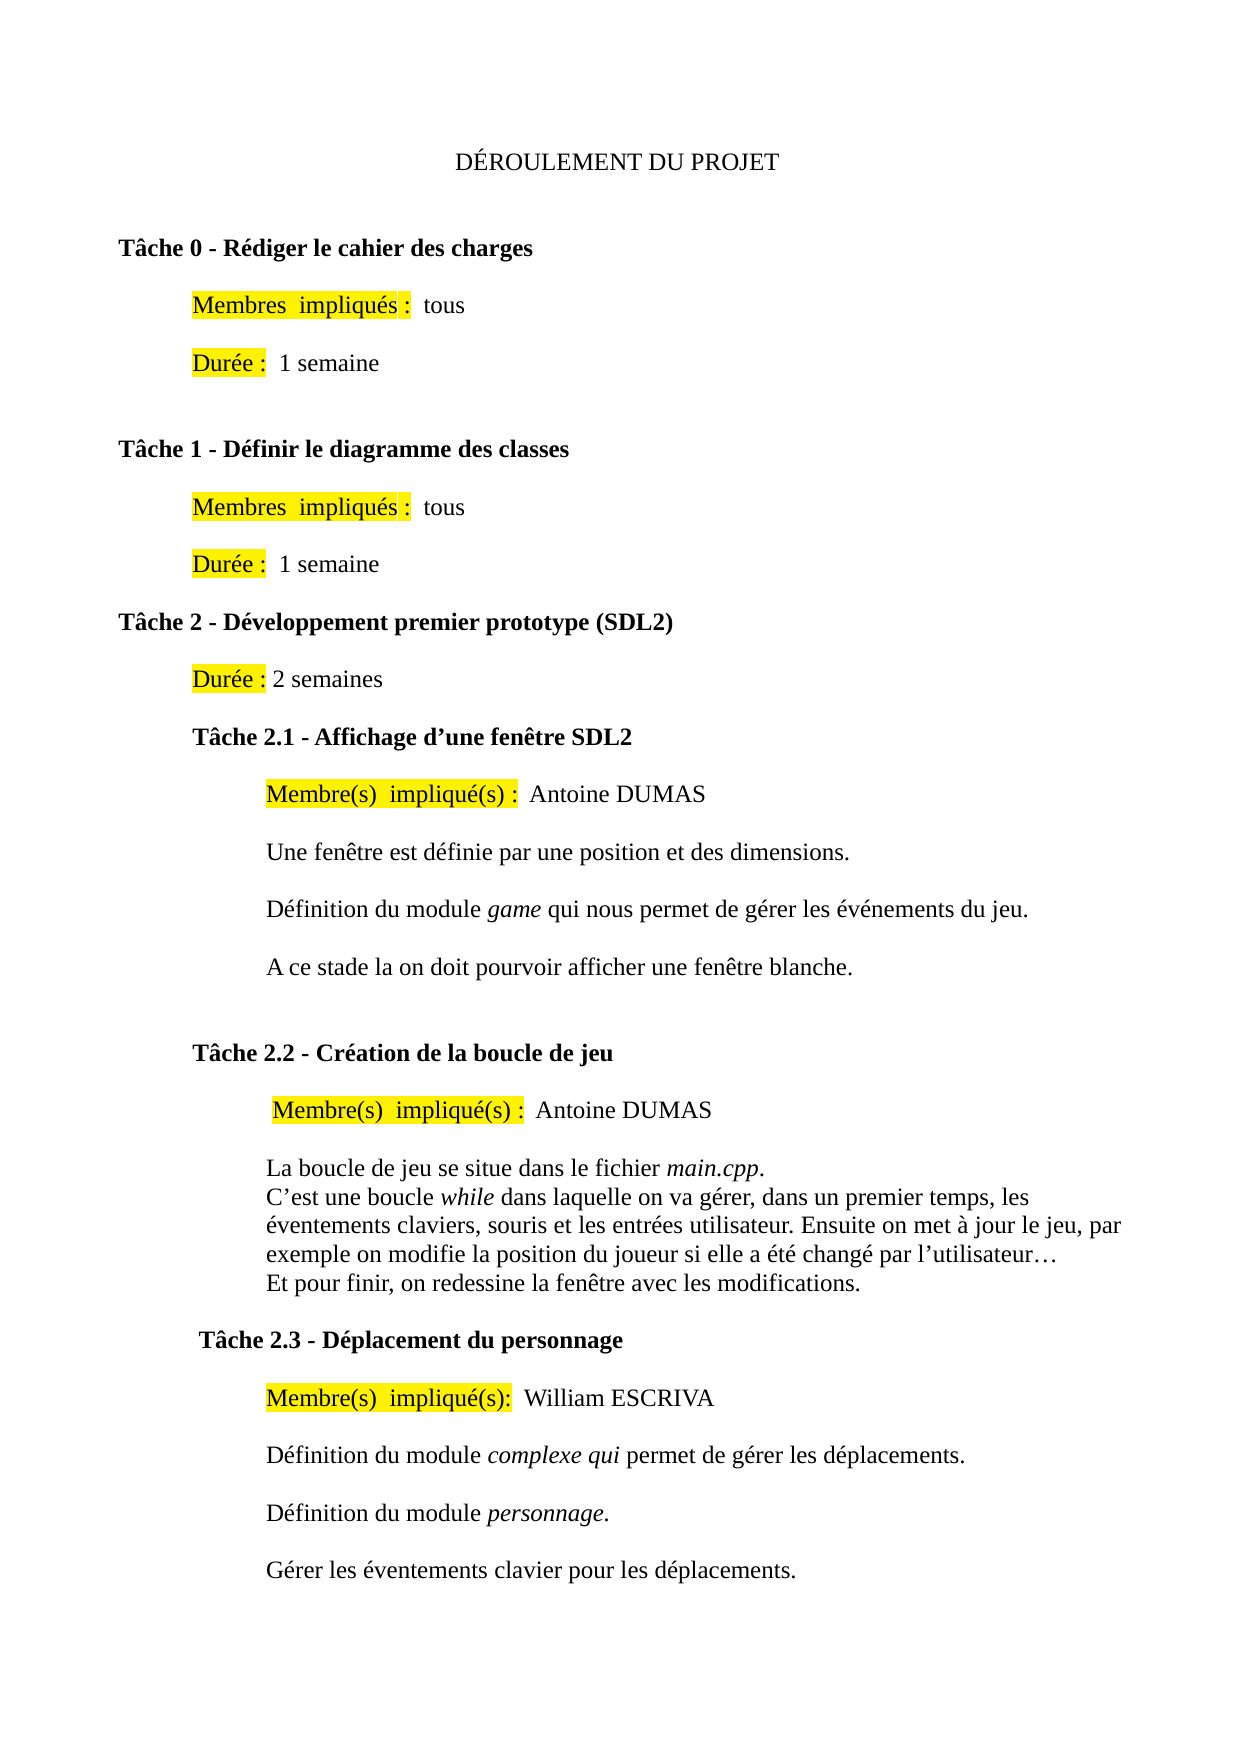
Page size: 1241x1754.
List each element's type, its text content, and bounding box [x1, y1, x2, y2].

text Une fenêtre est définie par une position et des dimensions. [118, 837, 1122, 866]
text A ce stade la on doit pourvoir afficher une fenêtre blanche. [118, 952, 1122, 981]
text C’est une boucle while dans laquelle on va gérer, dans un premier temps, les éventements claviers, souris et les entrées utilisateur. Ensuite on met à jour le jeu, par exemple on modifie la position du joueur si elle a été changé par l’utilisateur… [118, 1182, 1122, 1268]
text Et pour finir, on redessine la fenêtre avec les modifications. [118, 1268, 1122, 1297]
text Tâche 2.1 - Affichage d’une fenêtre SDL2 [118, 722, 1122, 751]
text Tâche 1 - Définir le diagramme des classes [118, 434, 1122, 463]
text Tâche 0 - Rédiger le cahier des charges [118, 233, 1122, 262]
text Tâche 2 - Développement premier prototype (SDL2) [118, 607, 1122, 636]
text Durée : 1 semaine [118, 348, 1122, 377]
text DÉROULEMENT DU PROJET [118, 147, 1122, 176]
text La boucle de jeu se situe dans le fichier main.cpp. [118, 1153, 1122, 1182]
text Membres impliqués : tous [118, 291, 1122, 319]
text Tâche 2.3 - Déplacement du personnage [118, 1326, 1122, 1354]
text Membre(s) impliqué(s) : Antoine DUMAS [118, 779, 1122, 808]
text Membre(s) impliqué(s): William ESCRIVA [118, 1383, 1122, 1412]
text Durée : 2 semaines [118, 664, 1122, 693]
text Membres impliqués : tous [118, 492, 1122, 521]
text Membre(s) impliqué(s) : Antoine DUMAS [118, 1096, 1122, 1124]
text Tâche 2.2 - Création de la boucle de jeu [118, 1038, 1122, 1067]
text Gérer les éventements clavier pour les déplacements. [118, 1556, 1122, 1584]
text Définition du module complexe qui permet de gérer les déplacements. [118, 1441, 1122, 1469]
text Définition du module personnage. [118, 1498, 1122, 1527]
text Durée : 1 semaine [118, 549, 1122, 578]
text Définition du module game qui nous permet de gérer les événements du jeu. [118, 894, 1122, 923]
